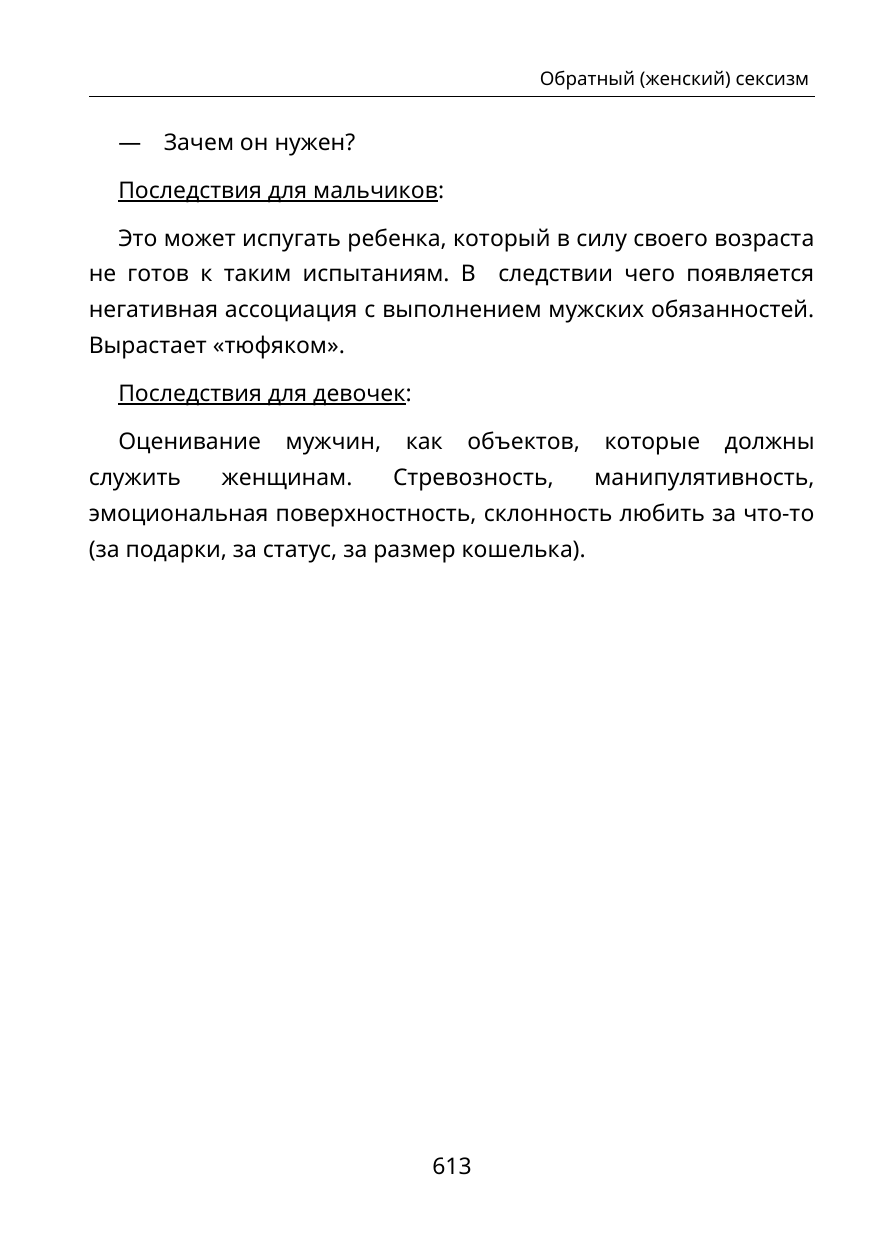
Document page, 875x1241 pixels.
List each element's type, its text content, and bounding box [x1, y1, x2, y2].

text Последствия для мальчиков: [88, 174, 815, 205]
text Это может испугать ребенка, который в силу своего возраста не готов к таким испытаниям. В следствии чего появляется негативная ассоциация с выполнением мужских обязанностей. Вырастает «тюфяком». [88, 221, 815, 361]
text Оценивание мужчин, как объектов, которые должны служить женщинам. Стревозность, манипулятивность, эмоциональная поверхностность, склонность любить за что-то (за подарки, за статус, за размер кошелька). [88, 425, 815, 564]
text Последствия для девочек: [88, 377, 815, 408]
list Зачем он нужен? [88, 126, 815, 157]
